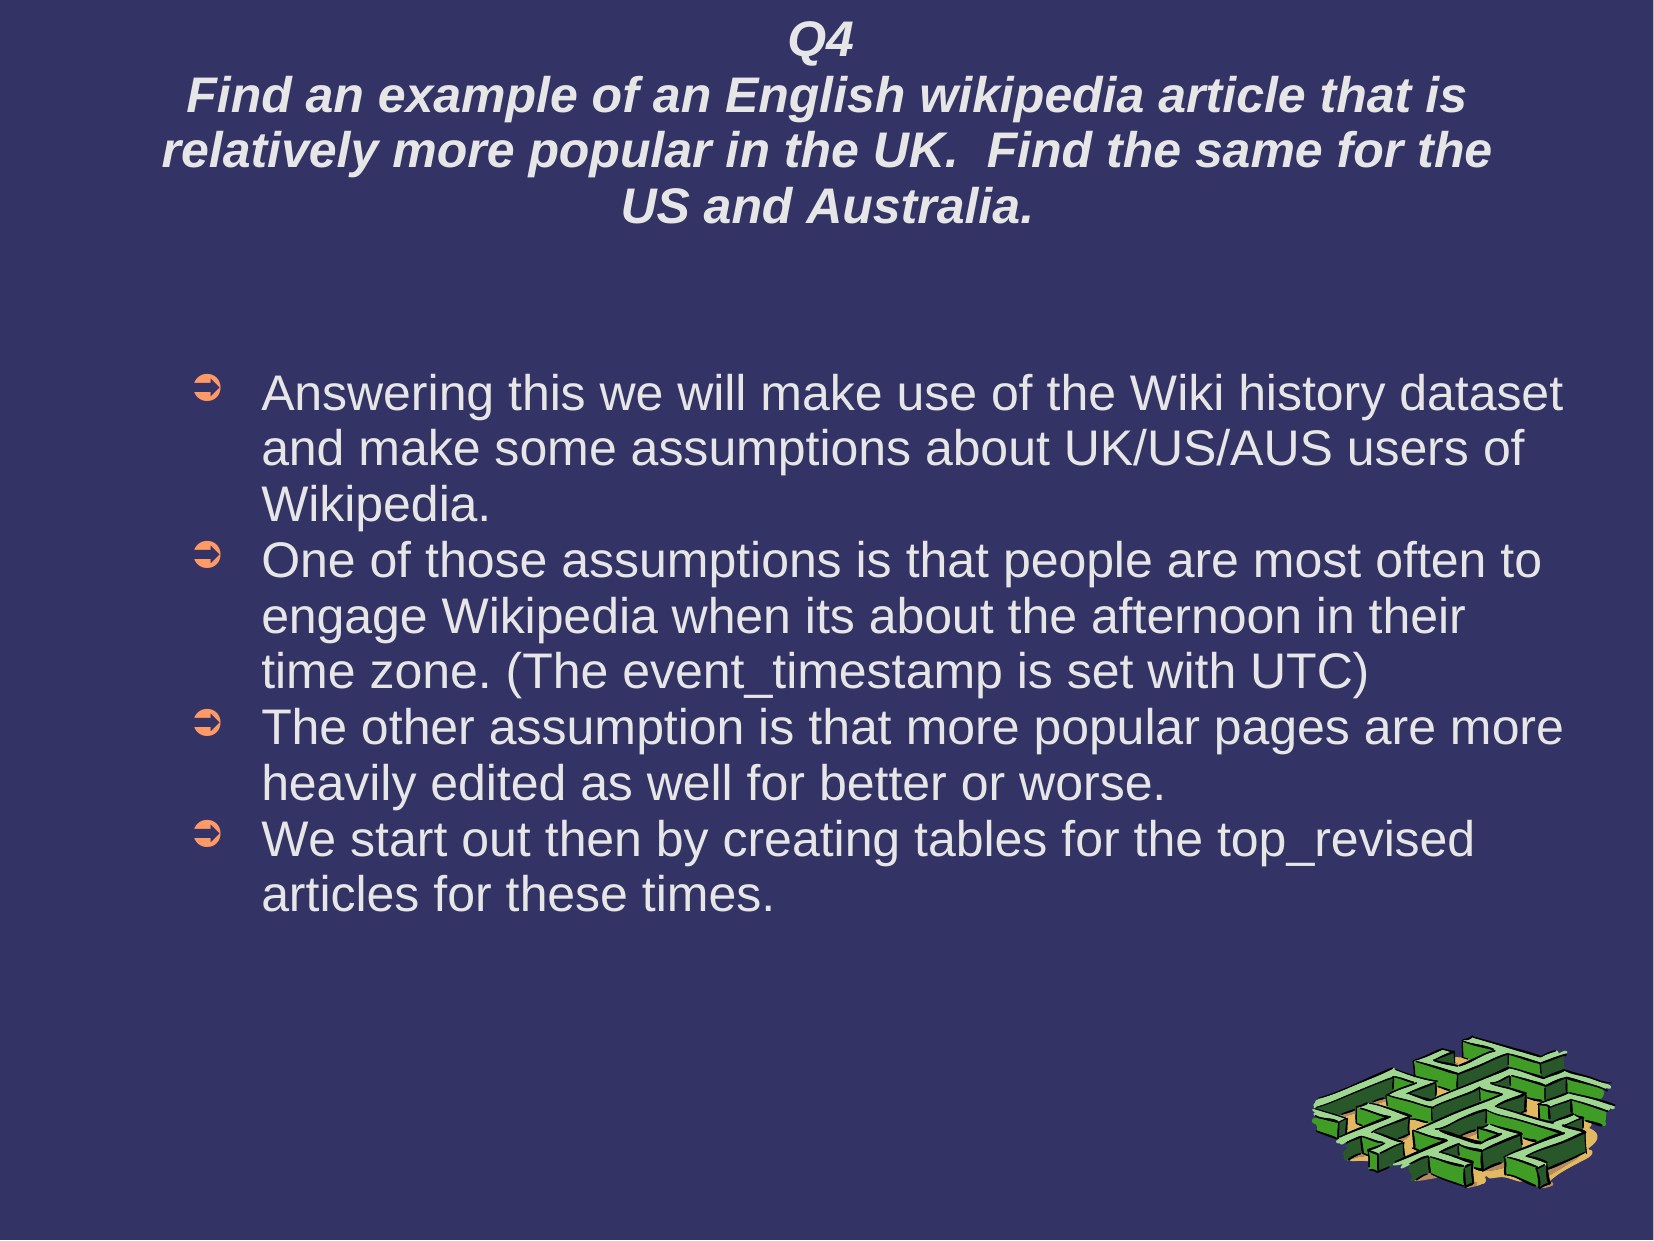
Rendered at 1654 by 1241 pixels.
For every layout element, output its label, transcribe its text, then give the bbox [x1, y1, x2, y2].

list Answering this we will make use of the Wiki history dataset and make some assumptions about UK/US/AUS users of Wikipedia. One of those assumptions is that people are most often to engage Wikipedia when its about the afternoon in their time zone. (The event_timestamp is set with UTC) The other assumption is that more popular pages are more heavily edited as well for better or worse. We start out then by creating tables for the top_revised articles for these times. [178, 364, 1570, 1147]
title Q4 Find an example of an English wikipedia article that is relatively more popular in the UK. Find the same for the US and Australia. [121, 8, 1534, 237]
